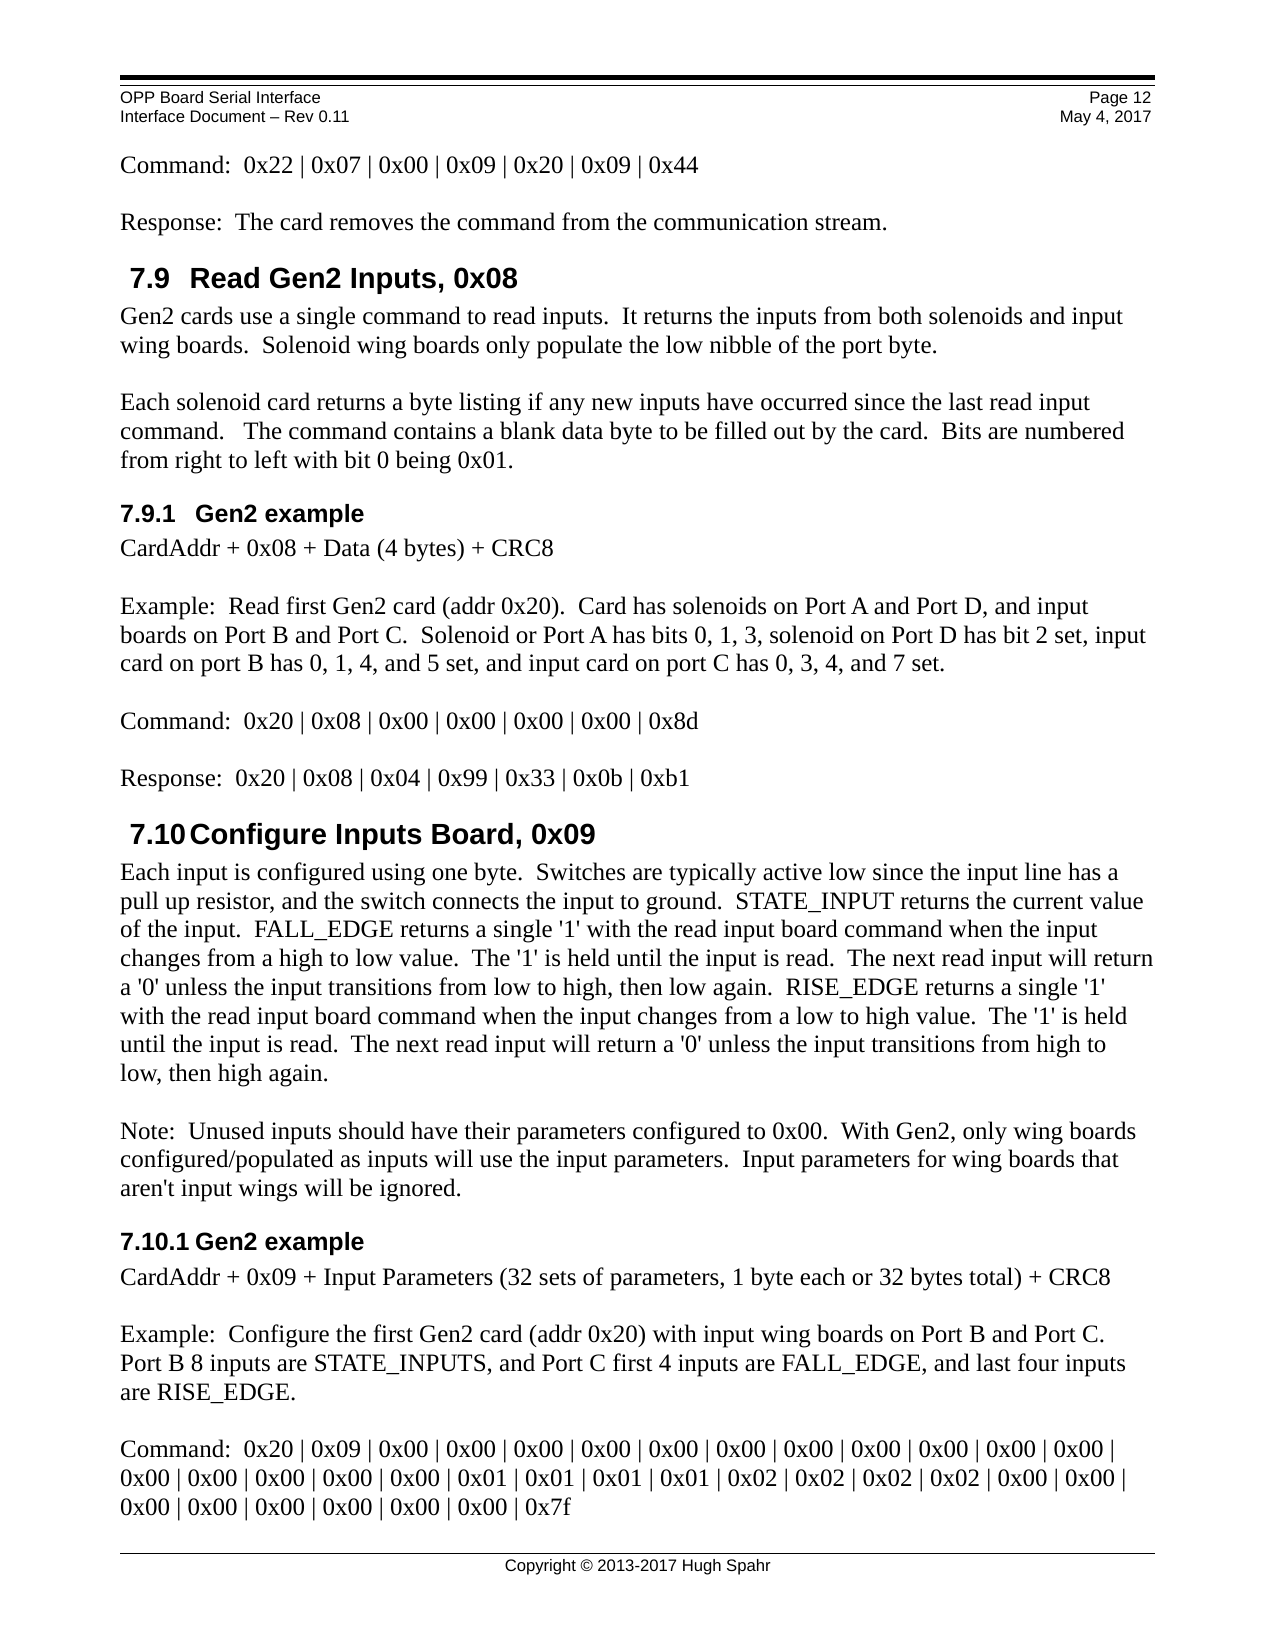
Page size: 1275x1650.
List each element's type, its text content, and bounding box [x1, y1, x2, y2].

text Each input is configured using one byte. Switches are typically active low since the input line has a pull up resistor, and the switch connects the input to ground. STATE_INPUT returns the current value of the input. FALL_EDGE returns a single '1' with the read input board command when the input changes from a high to low value. The '1' is held until the input is read. The next read input will return a '0' unless the input transitions from low to high, then low again. RISE_EDGE returns a single '1' with the read input board command when the input changes from a low to high value. The '1' is held until the input is read. The next read input will return a '0' unless the input transitions from high to low, then high again. [120, 857, 1155, 1087]
text Each solenoid card returns a byte listing if any new inputs have occurred since the last read input command. The command contains a blank data byte to be filled out by the card. Bits are numbered from right to left with bit 0 being 0x01. [120, 387, 1155, 473]
text Response: The card removes the command from the communication stream. [120, 207, 1155, 236]
text Response: 0x20 | 0x08 | 0x04 | 0x99 | 0x33 | 0x0b | 0xb1 [120, 763, 1155, 792]
subtitle Read Gen2 Inputs, 0x08 [129, 261, 1155, 295]
text Example: Configure the first Gen2 card (addr 0x20) with input wing boards on Port B and Port C. Port B 8 inputs are STATE_INPUTS, and Port C first 4 inputs are FALL_EDGE, and last four inputs are RISE_EDGE. [120, 1319, 1155, 1406]
subtitle Configure Inputs Board, 0x09 [129, 817, 1155, 851]
text Gen2 cards use a single command to read inputs. It returns the inputs from both solenoids and input wing boards. Solenoid wing boards only populate the low nibble of the port byte. [120, 301, 1155, 358]
subtitle Gen2 example [120, 1227, 1155, 1256]
text Note: Unused inputs should have their parameters configured to 0x00. With Gen2, only wing boards configured/populated as inputs will use the input parameters. Input parameters for wing boards that aren't input wings will be ignored. [120, 1116, 1155, 1202]
text Command: 0x22 | 0x07 | 0x00 | 0x09 | 0x20 | 0x09 | 0x44 [120, 150, 1155, 179]
text CardAddr + 0x09 + Input Parameters (32 sets of parameters, 1 byte each or 32 bytes total) + CRC8 [120, 1262, 1155, 1291]
text Command: 0x20 | 0x09 | 0x00 | 0x00 | 0x00 | 0x00 | 0x00 | 0x00 | 0x00 | 0x00 | 0x00 | 0x00 | 0x00 | 0x00 | 0x00 | 0x00 | 0x00 | 0x00 | 0x01 | 0x01 | 0x01 | 0x01 | 0x02 | 0x02 | 0x02 | 0x02 | 0x00 | 0x00 | 0x00 | 0x00 | 0x00 | 0x00 | 0x00 | 0x00 | 0x7f [120, 1434, 1155, 1521]
text Command: 0x20 | 0x08 | 0x00 | 0x00 | 0x00 | 0x00 | 0x8d [120, 706, 1155, 735]
text CardAddr + 0x08 + Data (4 bytes) + CRC8 [120, 533, 1155, 562]
text Example: Read first Gen2 card (addr 0x20). Card has solenoids on Port A and Port D, and input boards on Port B and Port C. Solenoid or Port A has bits 0, 1, 3, solenoid on Port D has bit 2 set, input card on port B has 0, 1, 4, and 5 set, and input card on port C has 0, 3, 4, and 7 set. [120, 591, 1155, 677]
subtitle Gen2 example [120, 498, 1155, 527]
